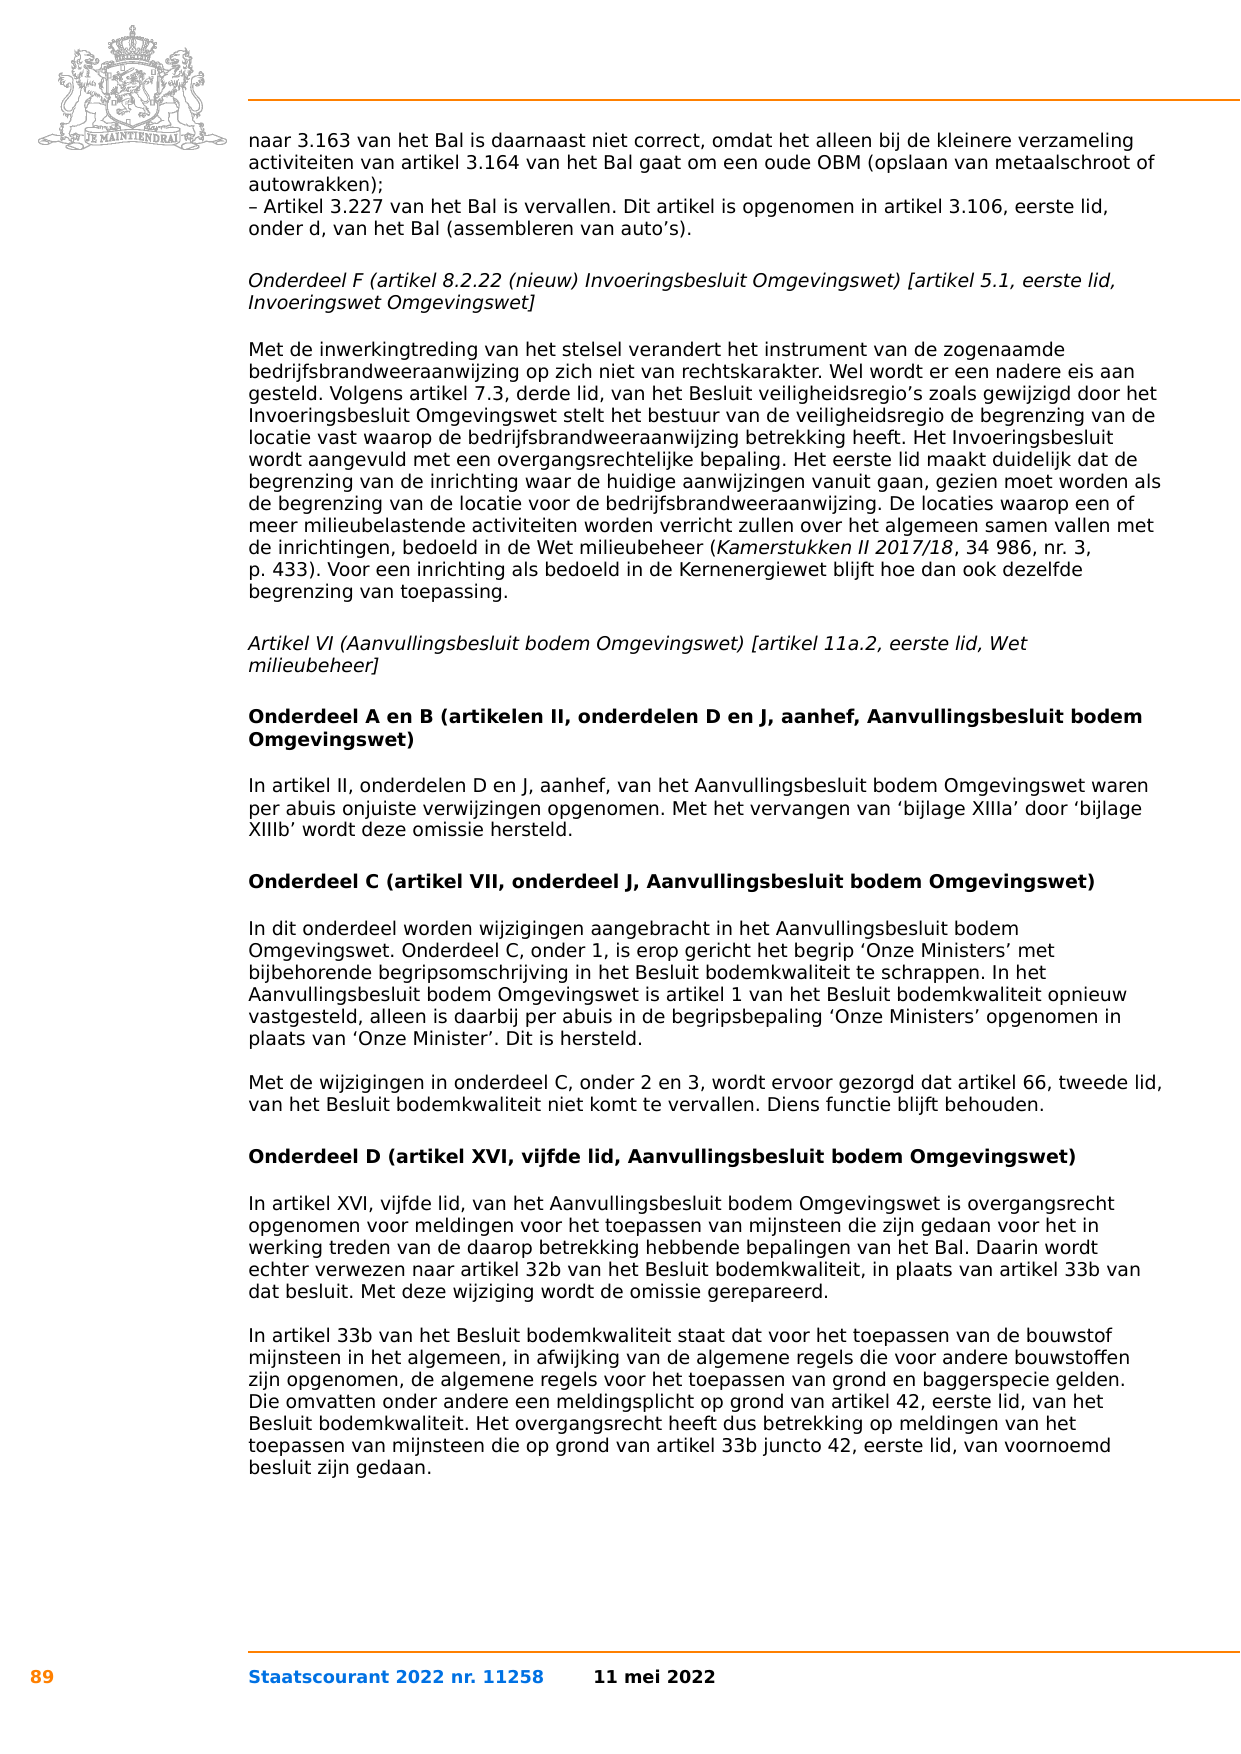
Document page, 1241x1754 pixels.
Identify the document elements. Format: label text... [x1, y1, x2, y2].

subtitle Onderdeel C (artikel VII, onderdeel J, Aanvullingsbesluit bodem Omgevingswet) [248, 871, 1163, 893]
subtitle Onderdeel D (artikel XVI, vijfde lid, Aanvullingsbesluit bodem Omgevingswet) [248, 1146, 1163, 1168]
text In dit onderdeel worden wijzigingen aangebracht in het Aanvullingsbesluit bodem Omgevingswet. Onderdeel C, onder 1, is erop gericht het begrip ‘Onze Ministers’ met bijbehorende begripsomschrijving in het Besluit bodemkwaliteit te schrappen. In het Aanvullingsbesluit bodem Omgevingswet is artikel 1 van het Besluit bodemkwaliteit opnieuw vastgesteld, alleen is daarbij per abuis in de begripsbepaling ‘Onze Ministers’ opgenomen in plaats van ‘Onze Minister’. Dit is hersteld. [248, 918, 1163, 1050]
text In artikel XVI, vijfde lid, van het Aanvullingsbesluit bodem Omgevingswet is overgangsrecht opgenomen voor meldingen voor het toepassen van mijnsteen die zijn gedaan voor het in werking treden van de daarop betrekking hebbende bepalingen van het Bal. Daarin wordt echter verwezen naar artikel 32b van het Besluit bodemkwaliteit, in plaats van artikel 33b van dat besluit. Met deze wijziging wordt de omissie gerepareerd. [248, 1193, 1163, 1303]
text In artikel 33b van het Besluit bodemkwaliteit staat dat voor het toepassen van de bouwstof mijnsteen in het algemeen, in afwijking van de algemene regels die voor andere bouwstoffen zijn opgenomen, de algemene regels voor het toepassen van grond en baggerspecie gelden. Die omvatten onder andere een meldingsplicht op grond van artikel 42, eerste lid, van het Besluit bodemkwaliteit. Het overgangsrecht heeft dus betrekking op meldingen van het toepassen van mijnsteen die op grond van artikel 33b juncto 42, eerste lid, van voornoemd besluit zijn gedaan. [248, 1325, 1163, 1479]
subtitle Onderdeel A en B (artikelen II, onderdelen D en J, aanhef, Aanvullingsbesluit bodem Omgevingswet) [248, 706, 1163, 750]
text naar 3.163 van het Bal is daarnaast niet correct, omdat het alleen bij de kleinere verzameling activiteiten van artikel 3.164 van het Bal gaat om een oude OBM (opslaan van metaalschroot of autowrakken); [248, 130, 1163, 196]
text Met de inwerkingtreding van het stelsel verandert het instrument van de zogenaamde bedrijfsbrandweeraanwijzing op zich niet van rechtskarakter. Wel wordt er een nadere eis aan gesteld. Volgens artikel 7.3, derde lid, van het Besluit veiligheidsregio’s zoals gewijzigd door het Invoeringsbesluit Omgevingswet stelt het bestuur van de veiligheidsregio de begrenzing van de locatie vast waarop de bedrijfsbrandweeraanwijzing betrekking heeft. Het Invoeringsbesluit wordt aangevuld met een overgangsrechtelijke bepaling. Het eerste lid maakt duidelijk dat de begrenzing van de inrichting waar de huidige aanwijzingen vanuit gaan, gezien moet worden als de begrenzing van de locatie voor de bedrijfsbrandweeraanwijzing. De locaties waarop een of meer milieubelastende activiteiten worden verricht zullen over het algemeen samen vallen met de inrichtingen, bedoeld in de Wet milieubeheer (Kamerstukken II 2017/18, 34 986, nr. 3, p. 433). Voor een inrichting als bedoeld in de Kernenergiewet blijft hoe dan ook dezelfde begrenzing van toepassing. [248, 339, 1163, 602]
picture [38, 25, 227, 150]
text In artikel II, onderdelen D en J, aanhef, van het Aanvullingsbesluit bodem Omgevingswet waren per abuis onjuiste verwijzingen opgenomen. Met het vervangen van ‘bijlage XIIIa’ door ‘bijlage XIIIb’ wordt deze omissie hersteld. [248, 775, 1163, 841]
text Met de wijzigingen in onderdeel C, onder 2 en 3, wordt ervoor gezorgd dat artikel 66, tweede lid, van het Besluit bodemkwaliteit niet komt te vervallen. Diens functie blijft behouden. [248, 1072, 1163, 1116]
subtitle Artikel VI (Aanvullingsbesluit bodem Omgevingswet) [artikel 11a.2, eerste lid, Wet milieubeheer] [248, 632, 1163, 676]
text – Artikel 3.227 van het Bal is vervallen. Dit artikel is opgenomen in artikel 3.106, eerste lid, onder d, van het Bal (assembleren van auto’s). [248, 196, 1163, 240]
subtitle Onderdeel F (artikel 8.2.22 (nieuw) Invoeringsbesluit Omgevingswet) [artikel 5.1, eerste lid, Invoeringswet Omgevingswet] [248, 270, 1163, 314]
